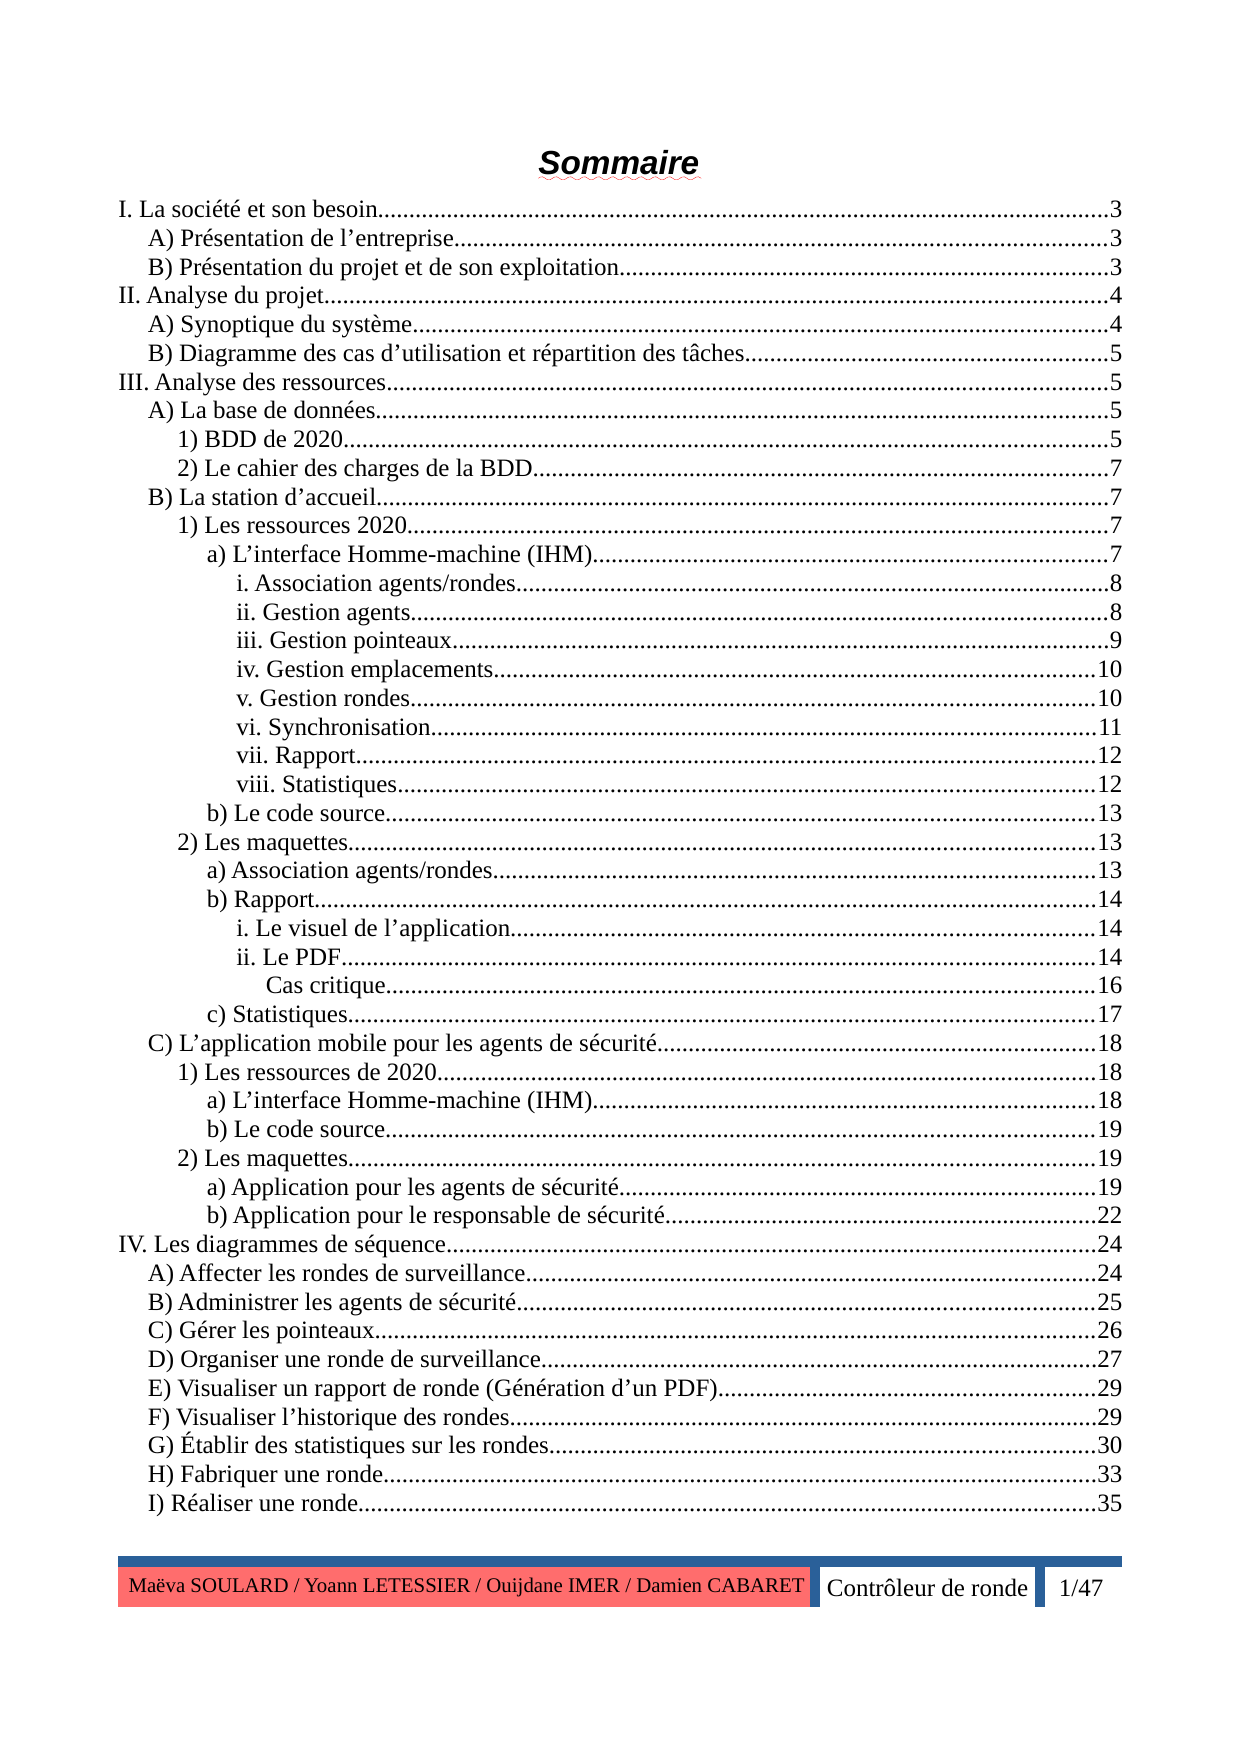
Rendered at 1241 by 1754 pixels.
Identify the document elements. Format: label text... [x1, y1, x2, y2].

text 2) Les maquettes 13 [177, 827, 1122, 855]
text C) Gérer les pointeaux 26 [148, 1315, 1122, 1344]
text B) La station d’accueil 7 [148, 482, 1122, 510]
text A) Synoptique du système 4 [148, 309, 1122, 338]
text viii. Statistiques 12 [236, 769, 1122, 798]
text I) Réaliser une ronde 35 [148, 1488, 1122, 1517]
text F) Visualiser l’historique des rondes 29 [148, 1402, 1122, 1430]
text b) Rapport 14 [207, 884, 1122, 913]
text A) La base de données 5 [148, 395, 1122, 424]
text a) Application pour les agents de sécurité 19 [207, 1172, 1122, 1200]
text b) Application pour le responsable de sécurité 22 [207, 1200, 1122, 1229]
text B) Administrer les agents de sécurité 25 [148, 1287, 1122, 1315]
text i. Association agents/rondes 8 [236, 568, 1122, 597]
text I. La société et son besoin 3 [118, 194, 1122, 223]
text A) Affecter les rondes de surveillance 24 [148, 1258, 1122, 1287]
text c) Statistiques 17 [207, 999, 1122, 1028]
text a) Association agents/rondes 13 [207, 855, 1122, 884]
text D) Organiser une ronde de surveillance 27 [148, 1344, 1122, 1373]
text v. Gestion rondes 10 [236, 683, 1122, 712]
text vii. Rapport 12 [236, 740, 1122, 769]
text B) Diagramme des cas d’utilisation et répartition des tâches 5 [148, 338, 1122, 367]
text II. Analyse du projet 4 [118, 280, 1122, 309]
text b) Le code source 13 [207, 798, 1122, 827]
text vi. Synchronisation 11 [236, 712, 1122, 740]
text 2) Le cahier des charges de la BDD 7 [177, 453, 1122, 482]
text 1) Les ressources de 2020 18 [177, 1057, 1122, 1085]
text a) L’interface Homme-machine (IHM) 18 [207, 1085, 1122, 1114]
text iv. Gestion emplacements 10 [236, 654, 1122, 683]
text b) Le code source 19 [207, 1114, 1122, 1143]
text 2) Les maquettes 19 [177, 1143, 1122, 1172]
text iii. Gestion pointeaux 9 [236, 625, 1122, 654]
text E) Visualiser un rapport de ronde (Génération d’un PDF) 29 [148, 1373, 1122, 1402]
text 1) Les ressources 2020 7 [177, 510, 1122, 539]
text ii. Gestion agents 8 [236, 597, 1122, 625]
text ii. Le PDF 14 [236, 942, 1122, 970]
text G) Établir des statistiques sur les rondes 30 [148, 1430, 1122, 1459]
text C) L’application mobile pour les agents de sécurité 18 [148, 1028, 1122, 1057]
text 1) BDD de 2020 5 [177, 424, 1122, 453]
text III. Analyse des ressources 5 [118, 367, 1122, 395]
text i. Le visuel de l’application 14 [236, 913, 1122, 942]
text B) Présentation du projet et de son exploitation 3 [148, 252, 1122, 280]
subtitle Sommaire [118, 143, 1122, 182]
text IV. Les diagrammes de séquence 24 [118, 1229, 1122, 1258]
text a) L’interface Homme-machine (IHM) 7 [207, 539, 1122, 568]
text A) Présentation de l’entreprise 3 [148, 223, 1122, 252]
text Cas critique 16 [266, 970, 1122, 999]
text H) Fabriquer une ronde 33 [148, 1459, 1122, 1488]
